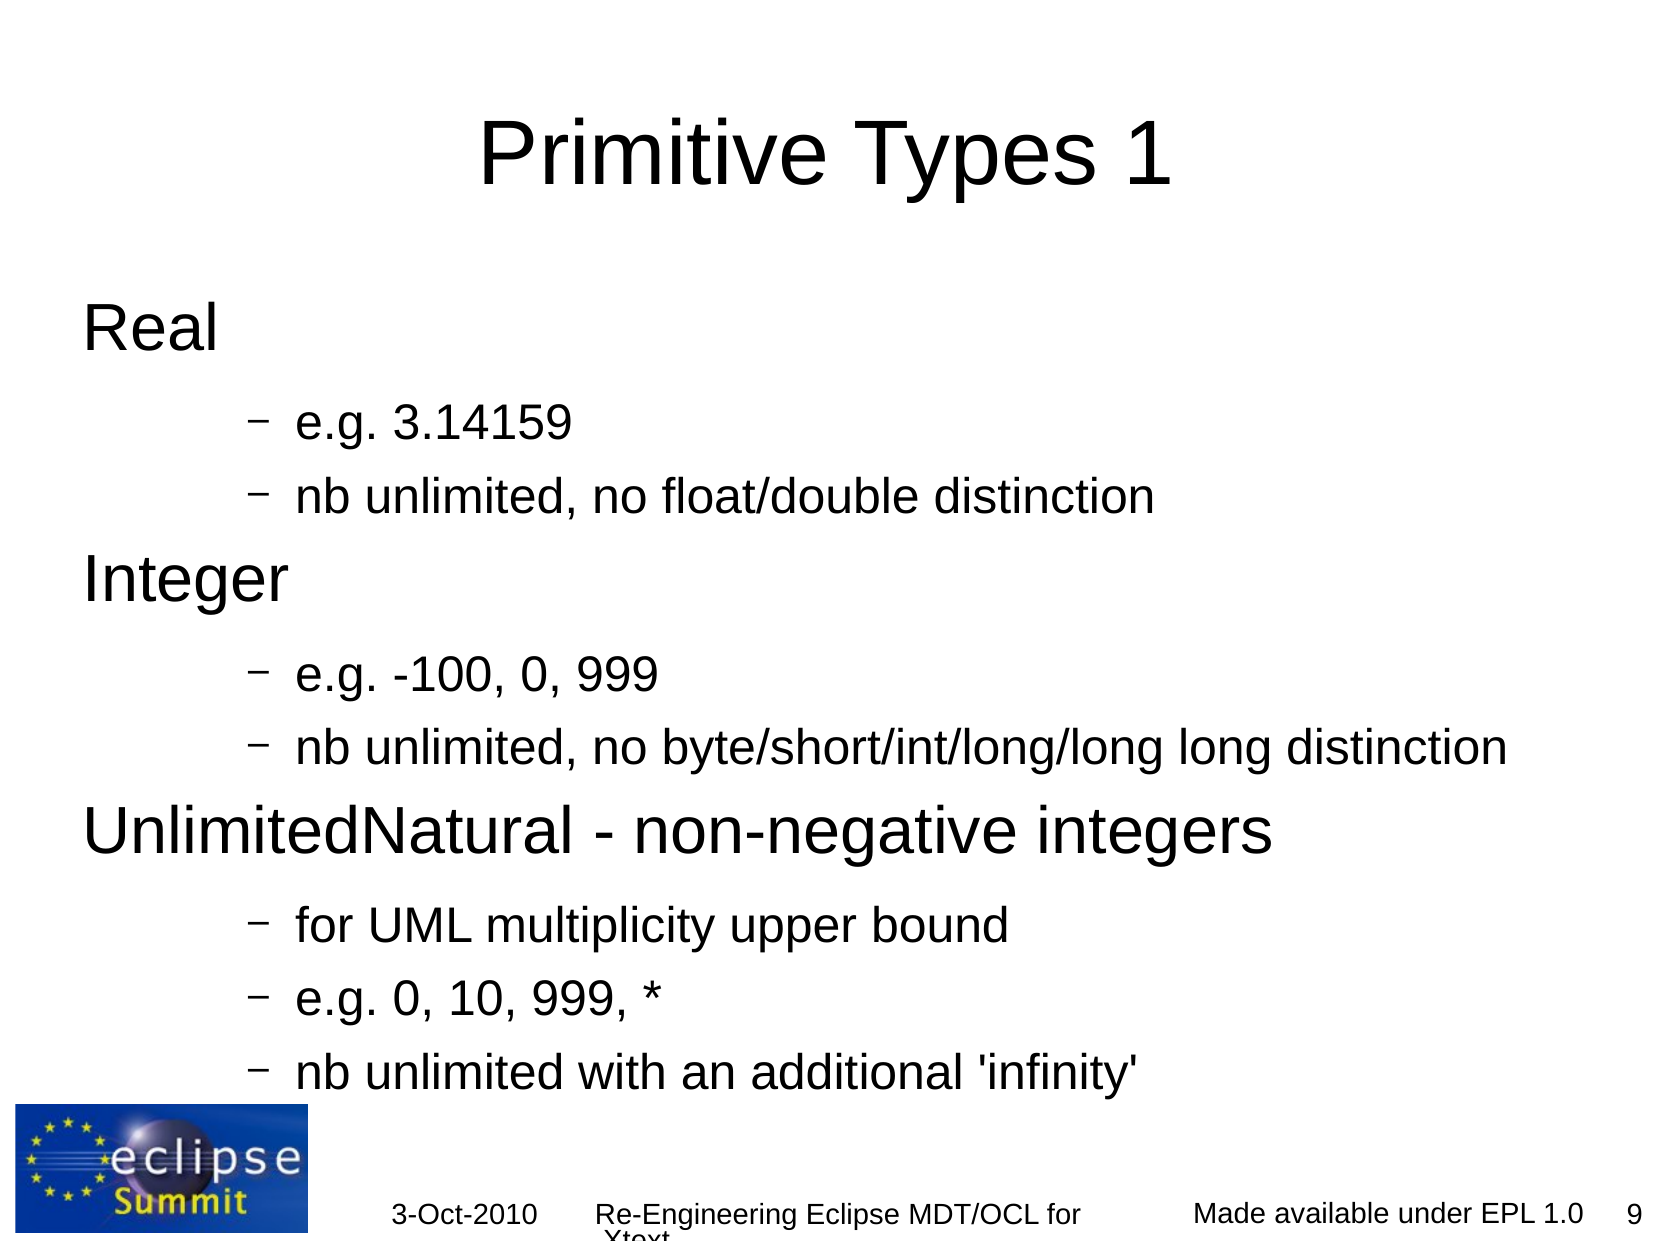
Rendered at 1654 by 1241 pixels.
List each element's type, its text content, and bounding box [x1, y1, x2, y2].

picture [15, 1104, 308, 1233]
title Primitive Types 1 [82, 56, 1571, 250]
list Real e.g. 3.14159 nb unlimited, no float/double distinction Integer e.g. -100, 0, 999 nb unlimited, no byte/short/int/long/long long distinction UnlimitedNatural - non-negative integers for UML multiplicity upper bound e.g. 0, 10, 999, * nb unlimited with an additional 'infinity' [82, 290, 1571, 1100]
